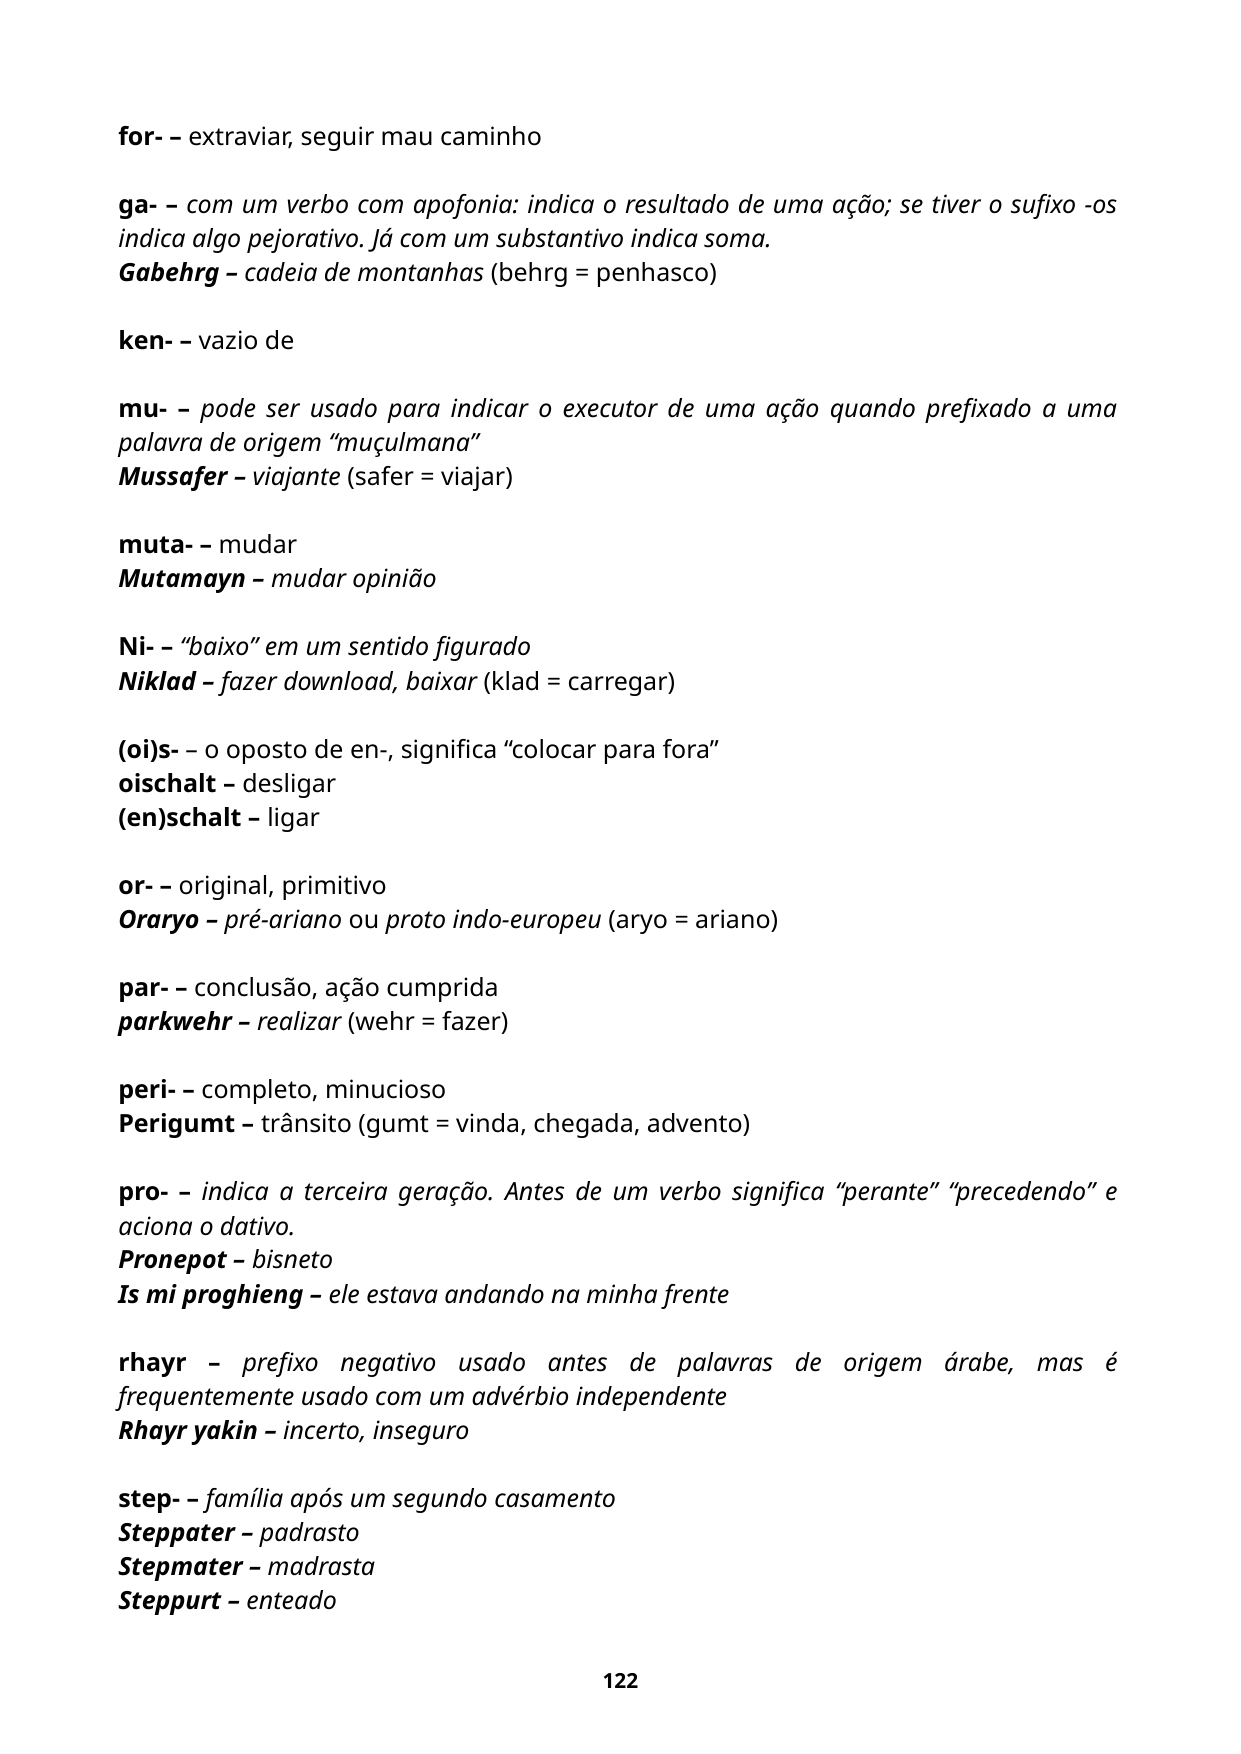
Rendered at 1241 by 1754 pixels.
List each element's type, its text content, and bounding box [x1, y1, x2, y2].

text Perigumt – trânsito (gumt = vinda, chegada, advento) [118, 1106, 1122, 1140]
text for- – extraviar, seguir mau caminho [118, 118, 1122, 152]
text Oraryo – pré-ariano ou proto indo-europeu (aryo = ariano) [118, 902, 1122, 936]
text peri- – completo, minucioso [118, 1072, 1122, 1106]
text Mussafer – viajante (safer = viajar) [118, 459, 1122, 493]
text rhayr – prefixo negativo usado antes de palavras de origem árabe, mas é frequentemente usado com um advérbio independente [118, 1344, 1122, 1412]
text par- – conclusão, ação cumprida [118, 970, 1122, 1004]
text (oi)s- – o oposto de en-, significa “colocar para fora” [118, 731, 1122, 765]
text ken- – vazio de [118, 322, 1122, 357]
text ga- – com um verbo com apofonia: indica o resultado de uma ação; se tiver o sufixo -os indica algo pejorativo. Já com um substantivo indica soma. [118, 186, 1122, 254]
text oischalt – desligar [118, 765, 1122, 799]
text Niklad – fazer download, baixar (klad = carregar) [118, 663, 1122, 697]
text Rhayr yakin – incerto, inseguro [118, 1412, 1122, 1447]
text Gabehrg – cadeia de montanhas (behrg = penhasco) [118, 254, 1122, 288]
text parkwehr – realizar (wehr = fazer) [118, 1004, 1122, 1038]
text Pronepot – bisneto [118, 1242, 1122, 1276]
text (en)schalt – ligar [118, 799, 1122, 833]
text Mutamayn – mudar opinião [118, 561, 1122, 595]
text Stepmater – madrasta [118, 1549, 1122, 1583]
text Steppurt – enteado [118, 1583, 1122, 1617]
text step- – família após um segundo casamento [118, 1481, 1122, 1515]
text mu- – pode ser usado para indicar o executor de uma ação quando prefixado a uma palavra de origem “muçulmana” [118, 391, 1122, 459]
text Is mi proghieng – ele estava andando na minha frente [118, 1276, 1122, 1310]
text Ni- – “baixo” em um sentido figurado [118, 629, 1122, 663]
text pro- – indica a terceira geração. Antes de um verbo significa “perante” “precedendo” e aciona o dativo. [118, 1174, 1122, 1242]
text Steppater – padrasto [118, 1515, 1122, 1549]
text muta- – mudar [118, 527, 1122, 561]
text or- – original, primitivo [118, 867, 1122, 902]
